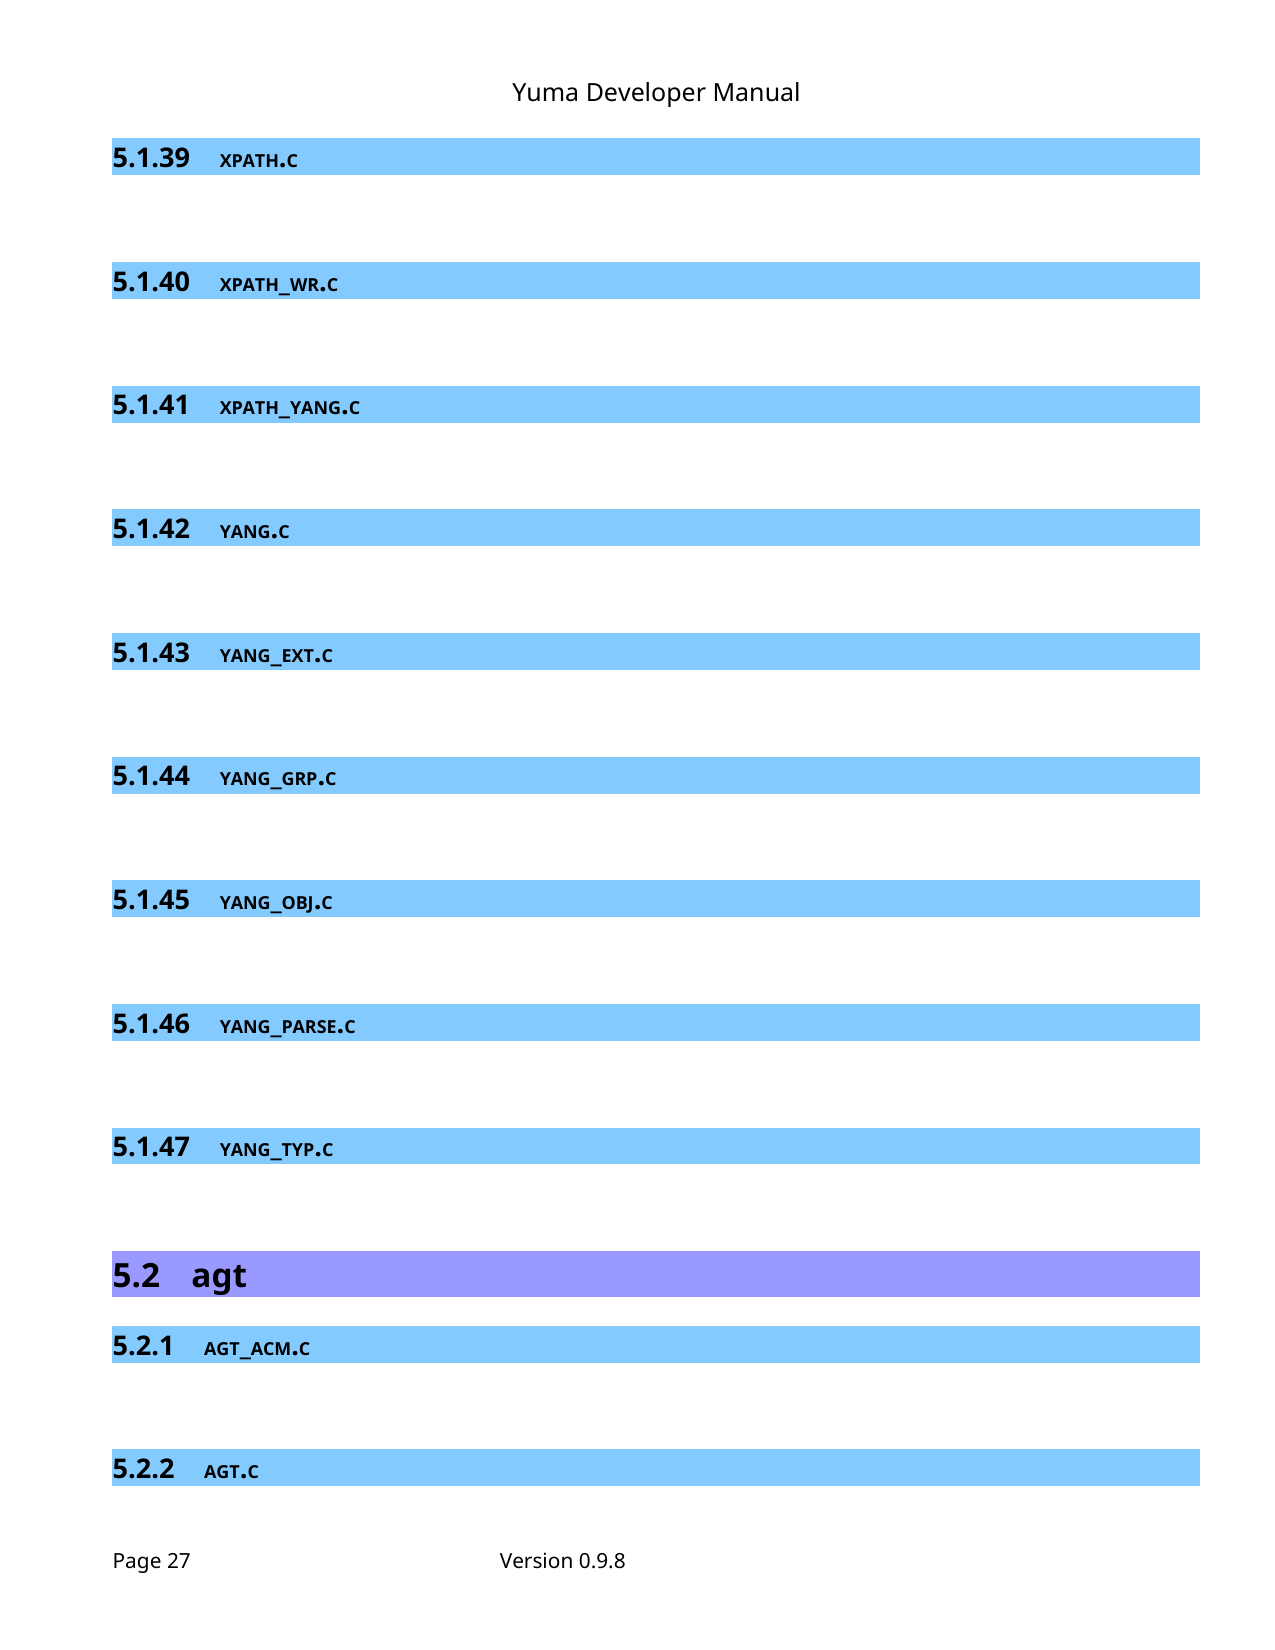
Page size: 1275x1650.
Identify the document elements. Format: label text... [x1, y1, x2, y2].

subtitle agt.c [112, 1449, 1200, 1486]
subtitle xpath.c [112, 138, 1200, 175]
subtitle yang_typ.c [112, 1128, 1200, 1164]
subtitle yang_ext.c [112, 633, 1200, 670]
subtitle xpath_yang.c [112, 386, 1200, 423]
subtitle xpath_wr.c [112, 262, 1200, 299]
subtitle agt [112, 1251, 1200, 1297]
subtitle yang_obj.c [112, 880, 1200, 917]
subtitle yang_grp.c [112, 757, 1200, 794]
subtitle yang.c [112, 509, 1200, 546]
subtitle agt_acm.c [112, 1326, 1200, 1363]
subtitle yang_parse.c [112, 1004, 1200, 1041]
